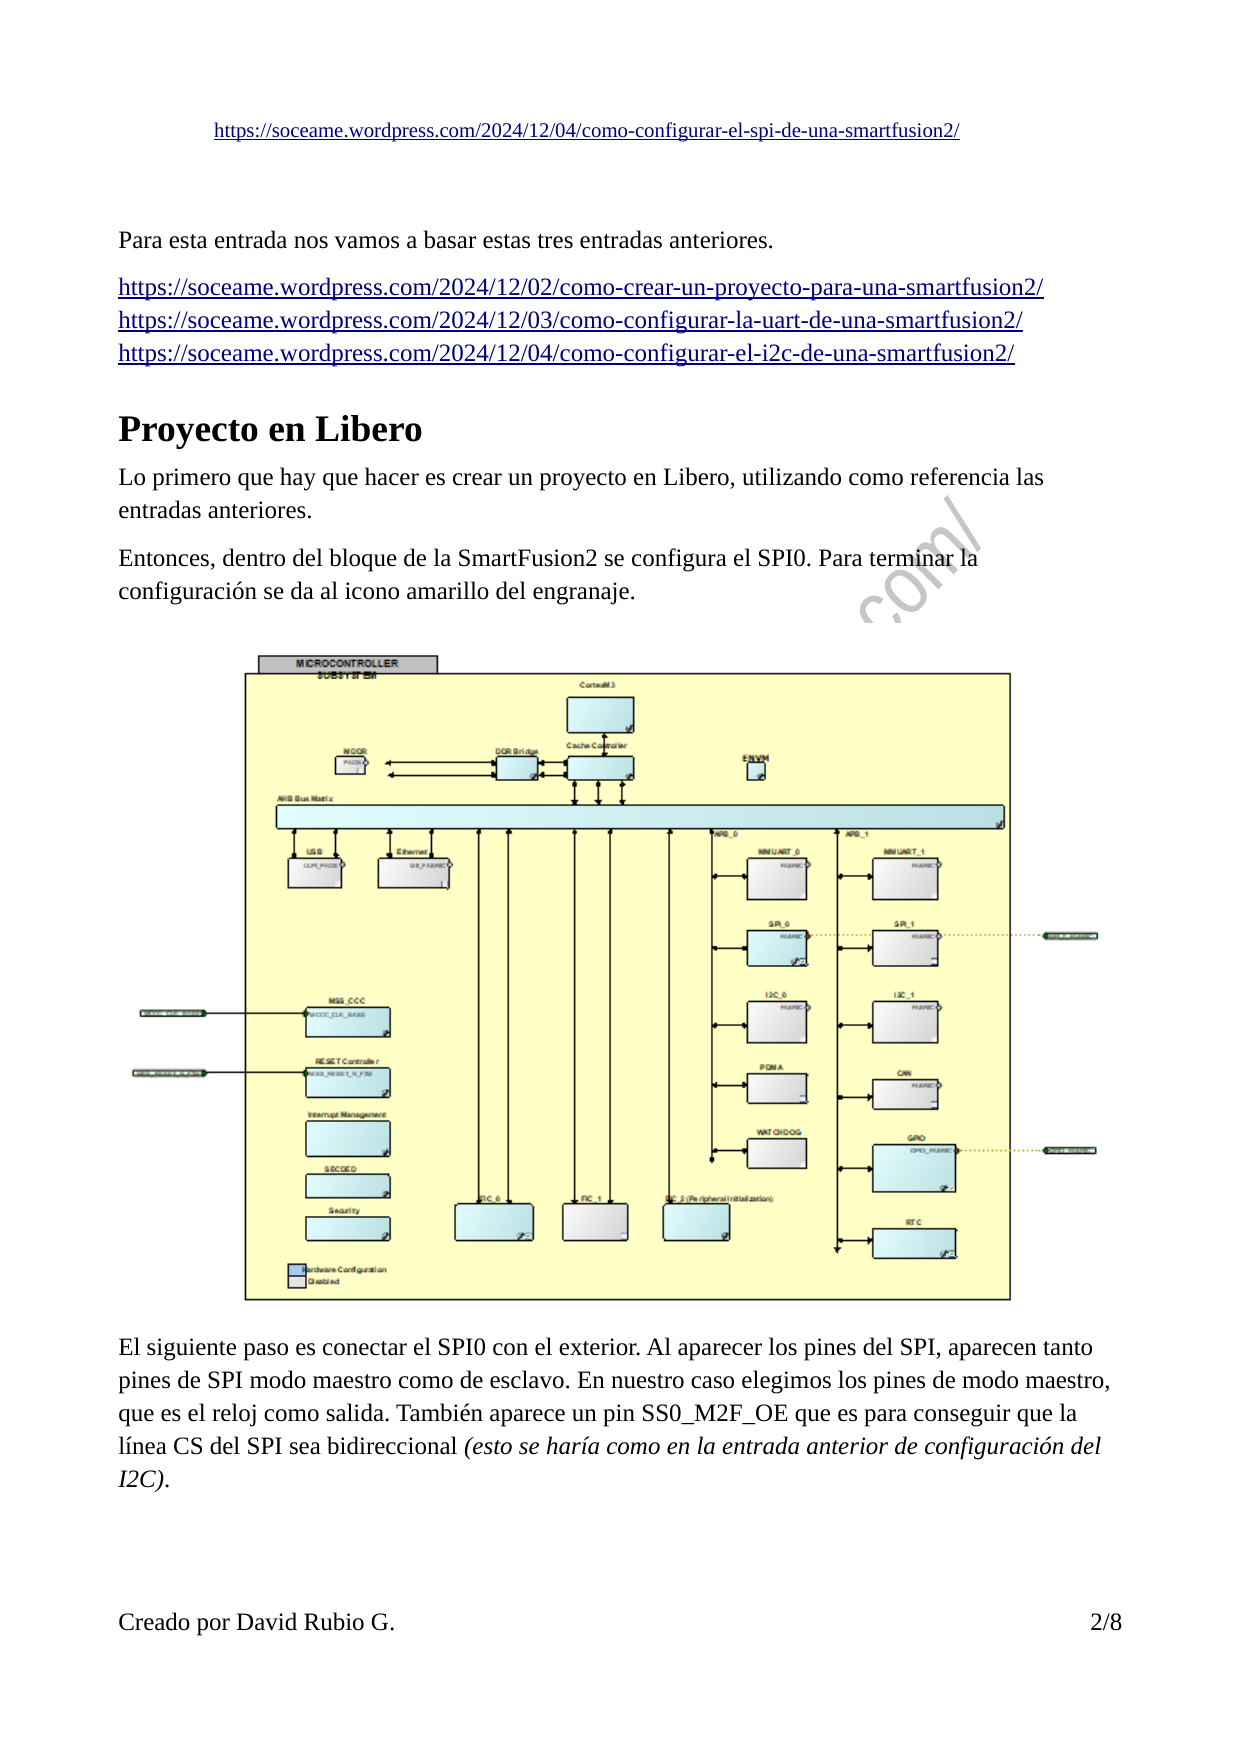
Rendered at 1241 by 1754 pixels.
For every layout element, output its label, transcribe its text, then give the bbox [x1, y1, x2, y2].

text https://soceame.wordpress.com/2024/12/04/como-configurar-el-i2c-de-una-smartfusion2/ [118, 338, 1122, 367]
text El siguiente paso es conectar el SPI0 con el exterior. Al aparecer los pines del SPI, aparecen tanto pines de SPI modo maestro como de esclavo. En nuestro caso elegimos los pines de modo maestro, que es el reloj como salida. También aparece un pin SS0_M2F_OE que es para conseguir que la línea CS del SPI sea bidireccional (esto se haría como en la entrada anterior de configuración del I2C). [118, 1332, 1122, 1493]
picture [118, 623, 1110, 1308]
text https://soceame.wordpress.com/2024/12/03/como-configurar-la-uart-de-una-smartfusion2/ [118, 305, 1122, 334]
text https://soceame.wordpress.com/2024/12/02/como-crear-un-proyecto-para-una-smartfusion2/ [118, 272, 1122, 301]
text Para esta entrada nos vamos a basar estas tres entradas anteriores. [118, 225, 1122, 253]
text Entonces, dentro del bloque de la SmartFusion2 se configura el SPI0. Para terminar la configuración se da al icono amarillo del engranaje. [118, 543, 1122, 605]
subtitle Proyecto en Libero [118, 407, 1122, 450]
text Lo primero que hay que hacer es crear un proyecto en Libero, utilizando como referencia las entradas anteriores. [118, 462, 1122, 524]
